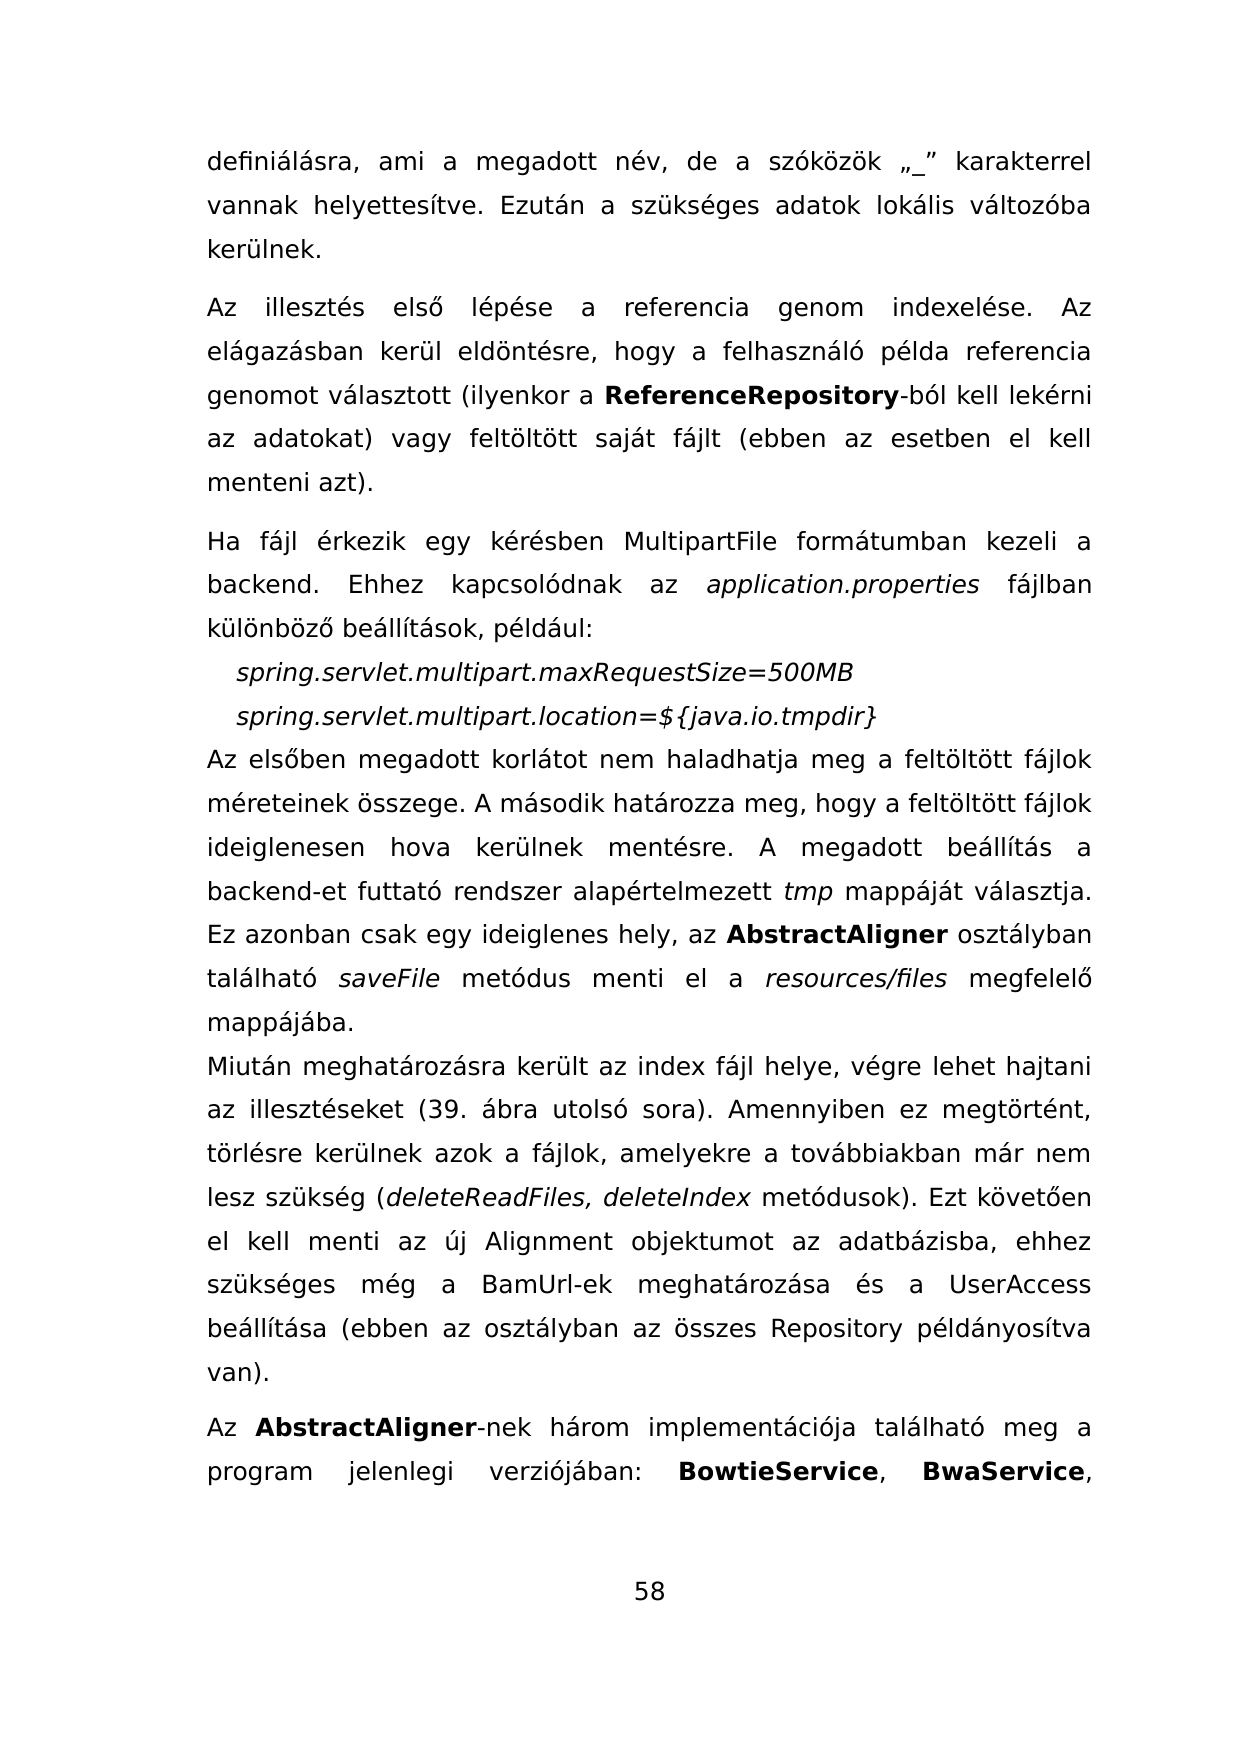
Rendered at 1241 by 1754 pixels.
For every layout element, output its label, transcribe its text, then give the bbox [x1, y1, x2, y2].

text spring.servlet.multipart.maxRequestSize=500MB [236, 658, 1093, 687]
text definiálásra, ami a megadott név, de a szóközök „_” karakterrel vannak helyettesítve. Ezután a szükséges adatok lokális változóba kerülnek. [207, 148, 1093, 264]
text spring.servlet.multipart.location=${java.io.tmpdir} [236, 702, 1093, 731]
text Az AbstractAligner-nek három implementációja található meg a program jelenlegi verziójában: BowtieService, BwaService, [207, 1413, 1093, 1486]
text Az elsőben megadott korlátot nem haladhatja meg a feltöltött fájlok méreteinek összege. A második határozza meg, hogy a feltöltött fájlok ideiglenesen hova kerülnek mentésre. A megadott beállítás a backend-et futtató rendszer alapértelmezett tmp mappáját választja. Ez azonban csak egy ideiglenes hely, az AbstractAligner osztályban található saveFile metódus menti el a resources/files megfelelő mappájába. [207, 746, 1093, 1037]
text Miután meghatározásra került az index fájl helye, végre lehet hajtani az illesztéseket (39. ábra utolsó sora). Amennyiben ez megtörtént, törlésre kerülnek azok a fájlok, amelyekre a továbbiakban már nem lesz szükség (deleteReadFiles, deleteIndex metódusok). Ezt követően el kell menti az új Alignment objektumot az adatbázisba, ehhez szükséges még a BamUrl-ek meghatározása és a UserAccess beállítása (ebben az osztályban az összes Repository példányosítva van). [207, 1052, 1093, 1387]
text Ha fájl érkezik egy kérésben MultipartFile formátumban kezeli a backend. Ehhez kapcsolódnak az application.properties fájlban különböző beállítások, például: [207, 527, 1093, 643]
text Az illesztés első lépése a referencia genom indexelése. Az elágazásban kerül eldöntésre, hogy a felhasználó példa referencia genomot választott (ilyenkor a ReferenceRepository-ból kell lekérni az adatokat) vagy feltöltött saját fájlt (ebben az esetben el kell menteni azt). [207, 293, 1093, 498]
